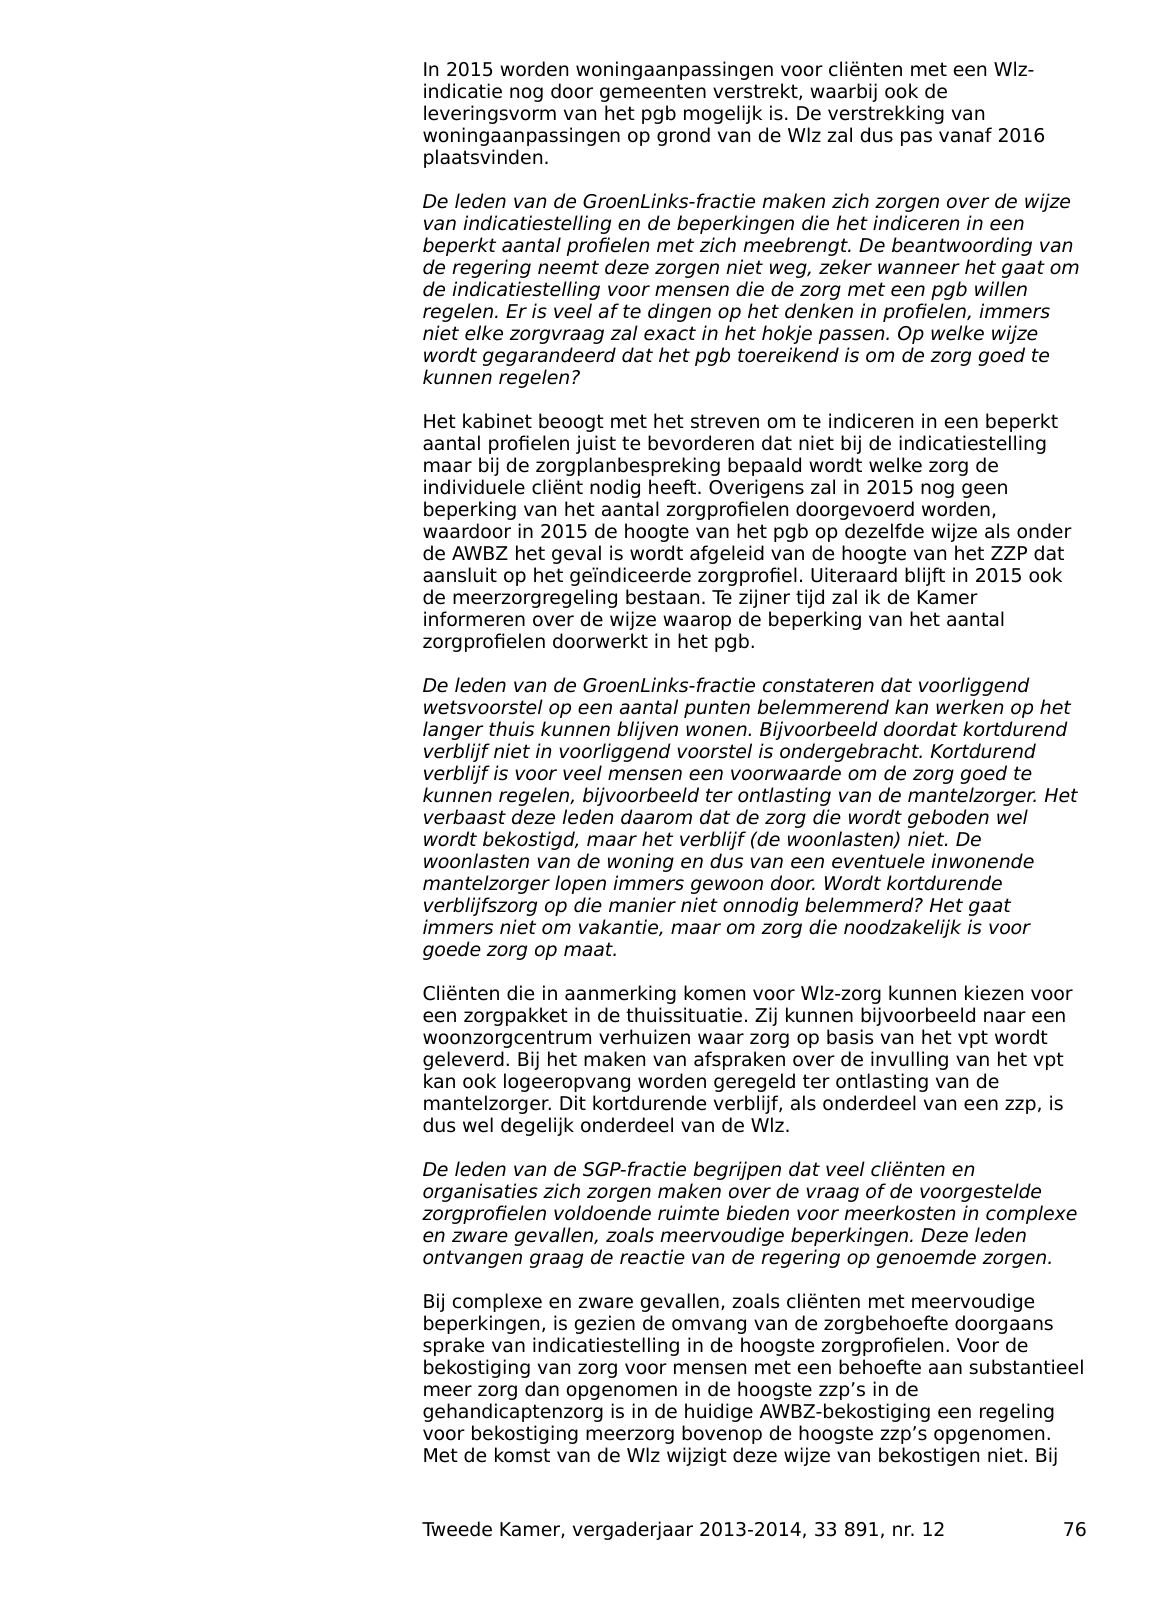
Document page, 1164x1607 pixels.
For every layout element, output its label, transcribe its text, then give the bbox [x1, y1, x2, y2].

text De leden van de SGP-fractie begrijpen dat veel cliënten en organisaties zich zorgen maken over de vraag of de voorgestelde zorgprofielen voldoende ruimte bieden voor meerkosten in complexe en zware gevallen, zoals meervoudige beperkingen. Deze leden ontvangen graag de reactie van de regering op genoemde zorgen. [422, 1159, 1087, 1269]
text Cliënten die in aanmerking komen voor Wlz-zorg kunnen kiezen voor een zorgpakket in de thuissituatie. Zij kunnen bijvoorbeeld naar een woonzorgcentrum verhuizen waar zorg op basis van het vpt wordt geleverd. Bij het maken van afspraken over de invulling van het vpt kan ook logeeropvang worden geregeld ter ontlasting van de mantelzorger. Dit kortdurende verblijf, als onderdeel van een zzp, is dus wel degelijk onderdeel van de Wlz. [422, 983, 1087, 1137]
text Het kabinet beoogt met het streven om te indiceren in een beperkt aantal profielen juist te bevorderen dat niet bij de indicatiestelling maar bij de zorgplanbespreking bepaald wordt welke zorg de individuele cliënt nodig heeft. Overigens zal in 2015 nog geen beperking van het aantal zorgprofielen doorgevoerd worden, waardoor in 2015 de hoogte van het pgb op dezelfde wijze als onder de AWBZ het geval is wordt afgeleid van de hoogte van het ZZP dat aansluit op het geïndiceerde zorgprofiel. Uiteraard blijft in 2015 ook de meerzorgregeling bestaan. Te zijner tijd zal ik de Kamer informeren over de wijze waarop de beperking van het aantal zorgprofielen doorwerkt in het pgb. [422, 411, 1087, 653]
text De leden van de GroenLinks-fractie maken zich zorgen over de wijze van indicatiestelling en de beperkingen die het indiceren in een beperkt aantal profielen met zich meebrengt. De beantwoording van de regering neemt deze zorgen niet weg, zeker wanneer het gaat om de indicatiestelling voor mensen die de zorg met een pgb willen regelen. Er is veel af te dingen op het denken in profielen, immers niet elke zorgvraag zal exact in het hokje passen. Op welke wijze wordt gegarandeerd dat het pgb toereikend is om de zorg goed te kunnen regelen? [422, 191, 1087, 389]
text Bij complexe en zware gevallen, zoals cliënten met meervoudige beperkingen, is gezien de omvang van de zorgbehoefte doorgaans sprake van indicatiestelling in de hoogste zorgprofielen. Voor de bekostiging van zorg voor mensen met een behoefte aan substantieel meer zorg dan opgenomen in de hoogste zzp’s in de gehandicaptenzorg is in de huidige AWBZ-bekostiging een regeling voor bekostiging meerzorg bovenop de hoogste zzp’s opgenomen. Met de komst van de Wlz wijzigt deze wijze van bekostigen niet. Bij [422, 1291, 1087, 1467]
text De leden van de GroenLinks-fractie constateren dat voorliggend wetsvoorstel op een aantal punten belemmerend kan werken op het langer thuis kunnen blijven wonen. Bijvoorbeeld doordat kortdurend verblijf niet in voorliggend voorstel is ondergebracht. Kortdurend verblijf is voor veel mensen een voorwaarde om de zorg goed te kunnen regelen, bijvoorbeeld ter ontlasting van de mantelzorger. Het verbaast deze leden daarom dat de zorg die wordt geboden wel wordt bekostigd, maar het verblijf (de woonlasten) niet. De woonlasten van de woning en dus van een eventuele inwonende mantelzorger lopen immers gewoon door. Wordt kortdurende verblijfszorg op die manier niet onnodig belemmerd? Het gaat immers niet om vakantie, maar om zorg die noodzakelijk is voor goede zorg op maat. [422, 675, 1087, 961]
text In 2015 worden woningaanpassingen voor cliënten met een Wlz-indicatie nog door gemeenten verstrekt, waarbij ook de leveringsvorm van het pgb mogelijk is. De verstrekking van woningaanpassingen op grond van de Wlz zal dus pas vanaf 2016 plaatsvinden. [422, 59, 1087, 169]
